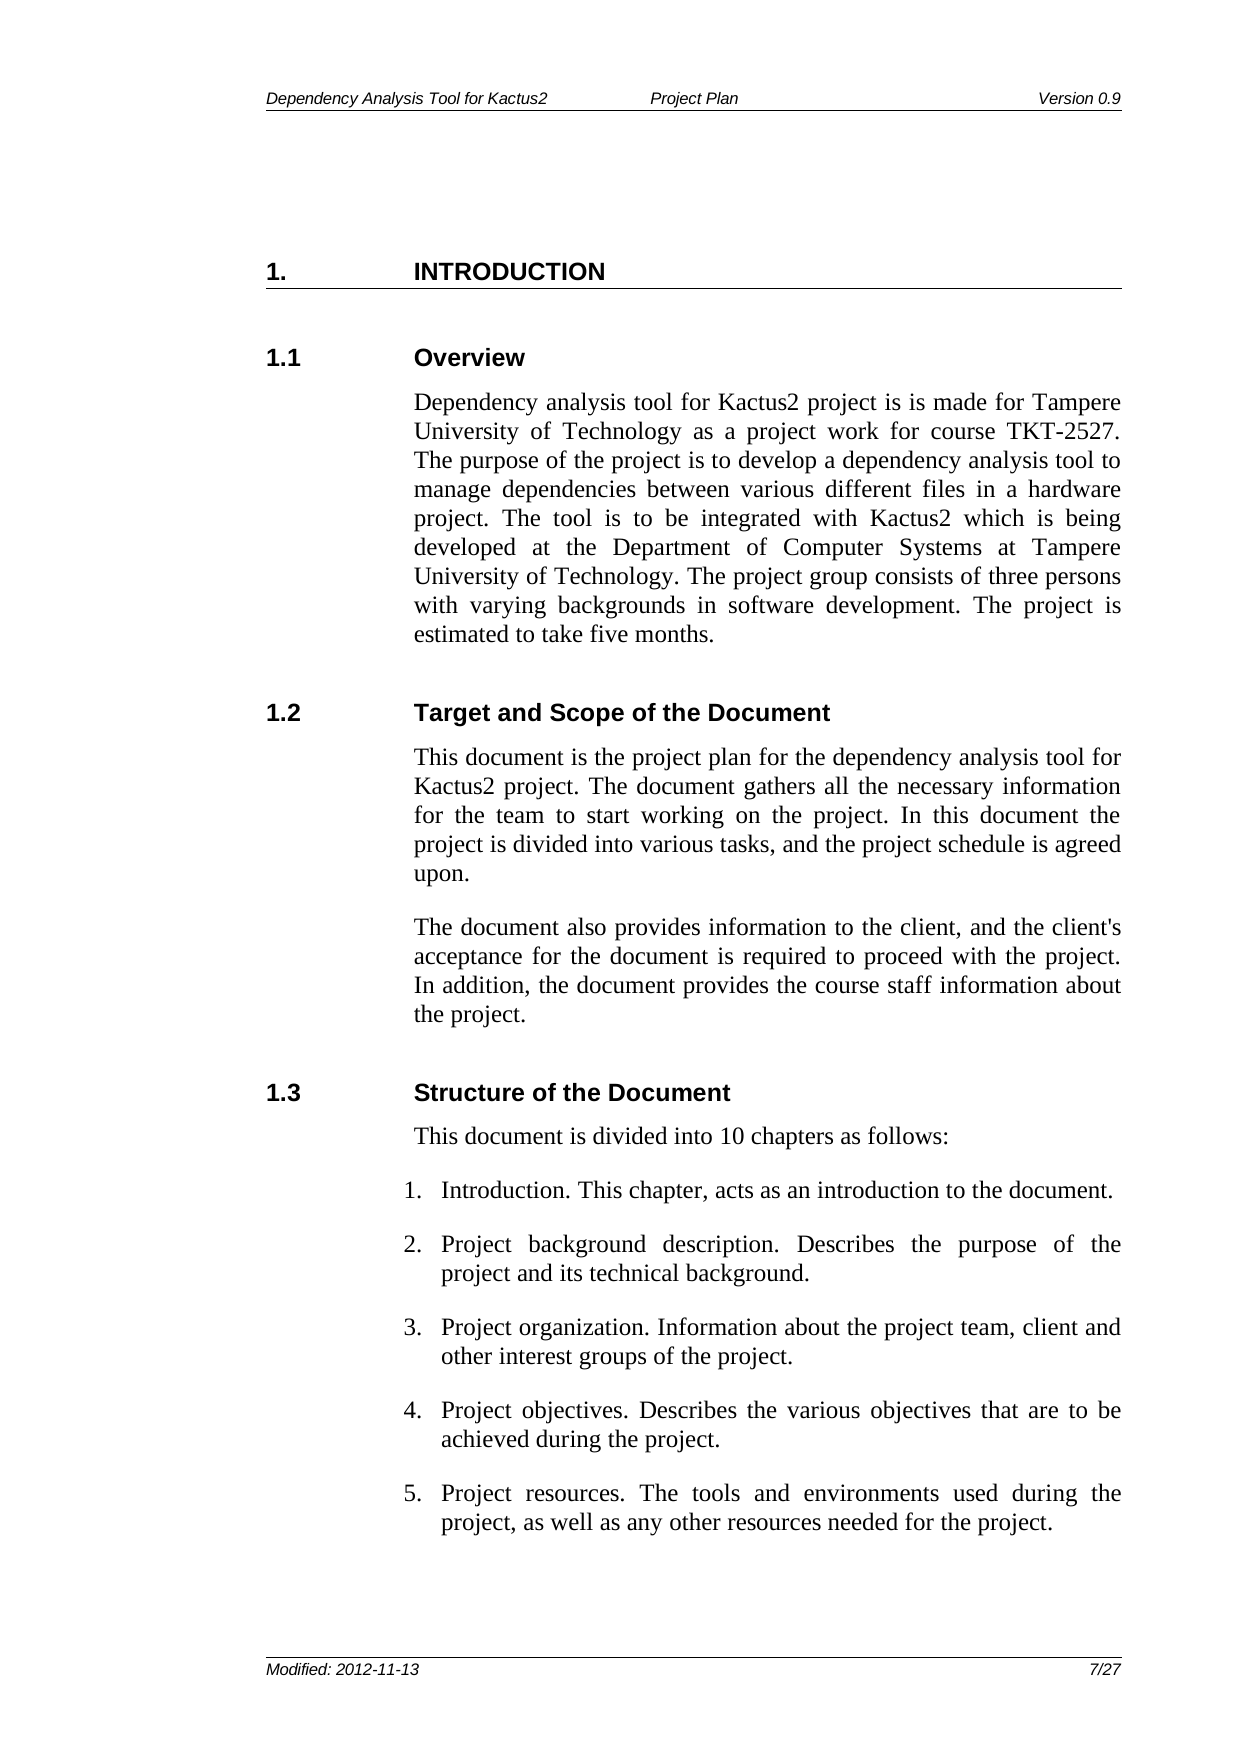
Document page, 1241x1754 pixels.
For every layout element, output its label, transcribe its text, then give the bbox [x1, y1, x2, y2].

text Dependency analysis tool for Kactus2 project is is made for Tampere University of Technology as a project work for course TKT-2527. The purpose of the project is to develop a dependency analysis tool to manage dependencies between various different files in a hardware project. The tool is to be integrated with Kactus2 which is being developed at the Department of Computer Systems at Tampere University of Technology. The project group consists of three persons with varying backgrounds in software development. The project is estimated to take five months. [413, 387, 1122, 648]
list Project resources. The tools and environments used during the project, as well as any other resources needed for the project. [403, 1478, 1122, 1536]
list Introduction. This chapter, acts as an introduction to the document. [403, 1175, 1122, 1204]
text This document is divided into 10 chapters as follows: [413, 1121, 1122, 1150]
subtitle Target and Scope of the Document [266, 698, 1122, 727]
text This document is the project plan for the dependency analysis tool for Kactus2 project. The document gathers all the necessary information for the team to start working on the project. In this document the project is divided into various tasks, and the project schedule is agreed upon. [413, 741, 1122, 887]
list Project background description. Describes the purpose of the project and its technical background. [403, 1229, 1122, 1287]
subtitle Overview [266, 343, 1122, 372]
subtitle Structure of the Document [266, 1078, 1122, 1107]
list Project organization. Information about the project team, client and other interest groups of the project. [403, 1312, 1122, 1370]
text The document also provides information to the client, and the client's acceptance for the document is required to proceed with the project. In addition, the document provides the course staff information about the project. [413, 912, 1122, 1028]
list Project objectives. Describes the various objectives that are to be achieved during the project. [403, 1395, 1122, 1453]
subtitle Introduction [266, 257, 1122, 288]
